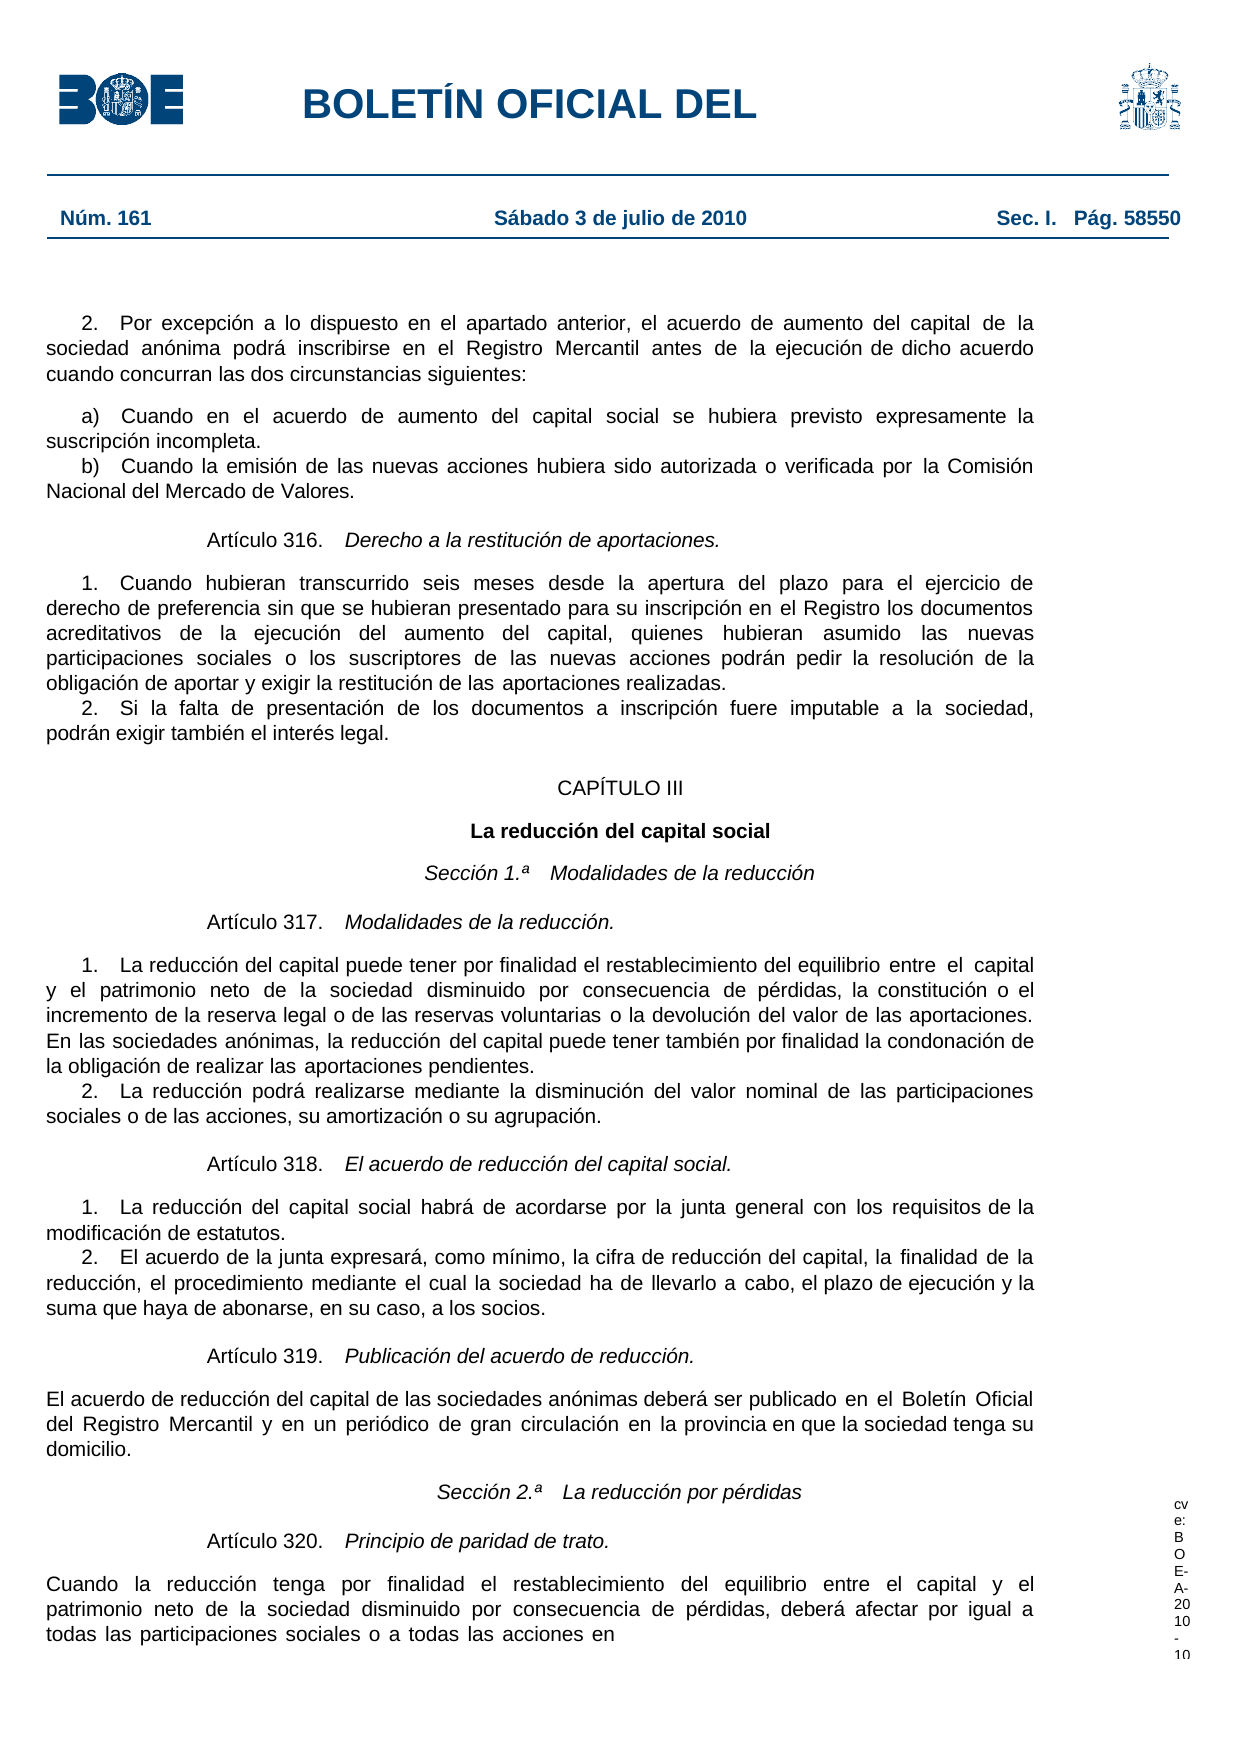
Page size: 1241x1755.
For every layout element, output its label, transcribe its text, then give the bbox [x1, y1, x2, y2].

list Si la falta de presentación de los documentos a inscripción fuere imputable a la sociedad, podrán exigir también el interés legal. [46, 696, 1034, 745]
list La reducción del capital puede tener por finalidad el restablecimiento del equilibrio entre el capital y el patrimonio neto de la sociedad disminuido por consecuencia de pérdidas, la constitución o el incremento de la reserva legal o de las reservas voluntarias o la devolución del valor de las aportaciones. En las sociedades anónimas, la reducción del capital puede tener también por finalidad la condonación de la obligación de realizar las aportaciones pendientes. [46, 953, 1034, 1078]
list Por excepción a lo dispuesto en el apartado anterior, el acuerdo de aumento del capital de la sociedad anónima podrá inscribirse en el Registro Mercantil antes de la ejecución de dicho acuerdo cuando concurran las dos circunstancias siguientes: [46, 311, 1034, 385]
list Cuando la emisión de las nuevas acciones hubiera sido autorizada o verificada por la Comisión Nacional del Mercado de Valores. [46, 454, 1034, 503]
subtitle Núm. 161 Sábado 3 de julio de 2010 Sec. I. Pág. 58550 [46, 205, 1195, 229]
text Artículo 320. Principio de paridad de trato. [207, 1528, 1172, 1553]
text Cuando la reducción tenga por finalidad el restablecimiento del equilibrio entre el capital y el patrimonio neto de la sociedad disminuido por consecuencia de pérdidas, deberá afectar por igual a todas las participaciones sociales o a todas las acciones en [46, 1572, 1034, 1646]
list El acuerdo de la junta expresará, como mínimo, la cifra de reducción del capital, la finalidad de la reducción, el procedimiento mediante el cual la sociedad ha de llevarlo a cabo, el plazo de ejecución y la suma que haya de abonarse, en su caso, a los socios. [46, 1245, 1034, 1319]
subtitle La reducción del capital social [46, 818, 1195, 842]
text Artículo 319. Publicación del acuerdo de reducción. [207, 1344, 1195, 1368]
list La reducción podrá realizarse mediante la disminución del valor nominal de las participaciones sociales o de las acciones, su amortización o su agrupación. [46, 1079, 1034, 1128]
text Artículo 316. Derecho a la restitución de aportaciones. [207, 527, 1195, 552]
text cve: BOE-A-2010-10544 [1174, 1495, 1191, 1658]
list Cuando en el acuerdo de aumento del capital social se hubiera previsto expresamente la suscripción incompleta. [46, 404, 1034, 453]
text Artículo 317. Modalidades de la reducción. [207, 910, 1195, 934]
text Sección 1.ª Modalidades de la reducción [46, 861, 1195, 885]
text Sección 2.ª La reducción por pérdidas [46, 1480, 1195, 1658]
list Cuando hubieran transcurrido seis meses desde la apertura del plazo para el ejercicio de derecho de preferencia sin que se hubieran presentado para su inscripción en el Registro los documentos acreditativos de la ejecución del aumento del capital, quienes hubieran asumido las nuevas participaciones sociales o los suscriptores de las nuevas acciones podrán pedir la resolución de la obligación de aportar y exigir la restitución de las aportaciones realizadas. [46, 571, 1034, 695]
text CAPÍTULO III [46, 776, 1195, 799]
text El acuerdo de reducción del capital de las sociedades anónimas deberá ser publicado en el Boletín Oficial del Registro Mercantil y en un periódico de gran circulación en la provincia en que la sociedad tenga su domicilio. [46, 1387, 1034, 1461]
text Artículo 318. El acuerdo de reducción del capital social. [207, 1152, 1195, 1176]
list La reducción del capital social habrá de acordarse por la junta general con los requisitos de la modificación de estatutos. [46, 1195, 1034, 1244]
